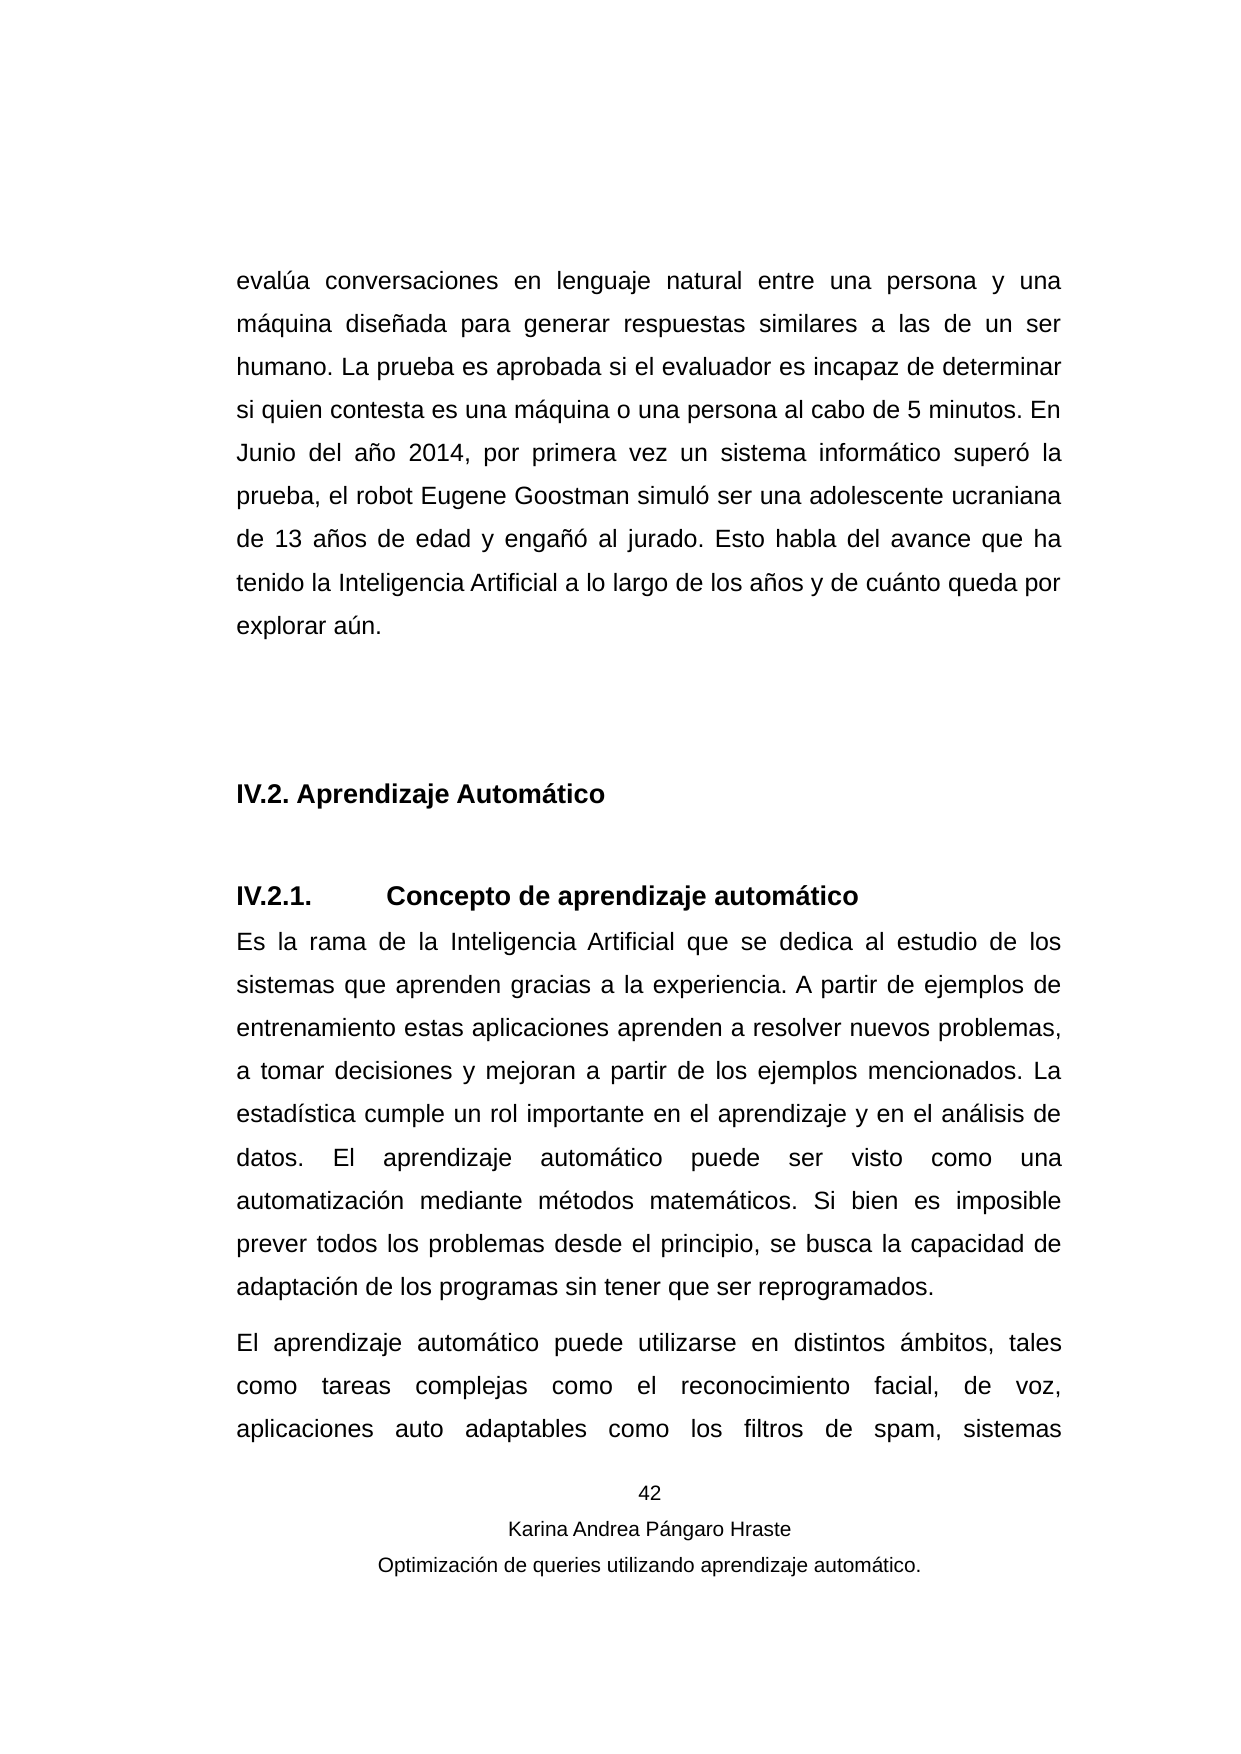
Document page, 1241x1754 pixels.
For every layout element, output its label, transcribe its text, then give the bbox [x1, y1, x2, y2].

subtitle Concepto de aprendizaje automático [236, 880, 1063, 911]
text Es la rama de la Inteligencia Artificial que se dedica al estudio de los sistemas que aprenden gracias a la experiencia. A partir de ejemplos de entrenamiento estas aplicaciones aprenden a resolver nuevos problemas, a tomar decisiones y mejoran a partir de los ejemplos mencionados. La estadística cumple un rol importante en el aprendizaje y en el análisis de datos. El aprendizaje automático puede ser visto como una automatización mediante métodos matemáticos. Si bien es imposible prever todos los problemas desde el principio, se busca la capacidad de adaptación de los programas sin tener que ser reprogramados. [236, 927, 1063, 1301]
subtitle Aprendizaje Automático [236, 778, 1063, 809]
text evalúa conversaciones en lenguaje natural entre una persona y una máquina diseñada para generar respuestas similares a las de un ser humano. La prueba es aprobada si el evaluador es incapaz de determinar si quien contesta es una máquina o una persona al cabo de 5 minutos. En Junio del año 2014, por primera vez un sistema informático superó la prueba, el robot Eugene Goostman simuló ser una adolescente ucraniana de 13 años de edad y engañó al jurado. Esto habla del avance que ha tenido la Inteligencia Artificial a lo largo de los años y de cuánto queda por explorar aún. [236, 266, 1063, 639]
text El aprendizaje automático puede utilizarse en distintos ámbitos, tales como tareas complejas como el reconocimiento facial, de voz, aplicaciones auto adaptables como los filtros de spam, sistemas [236, 1328, 1063, 1443]
